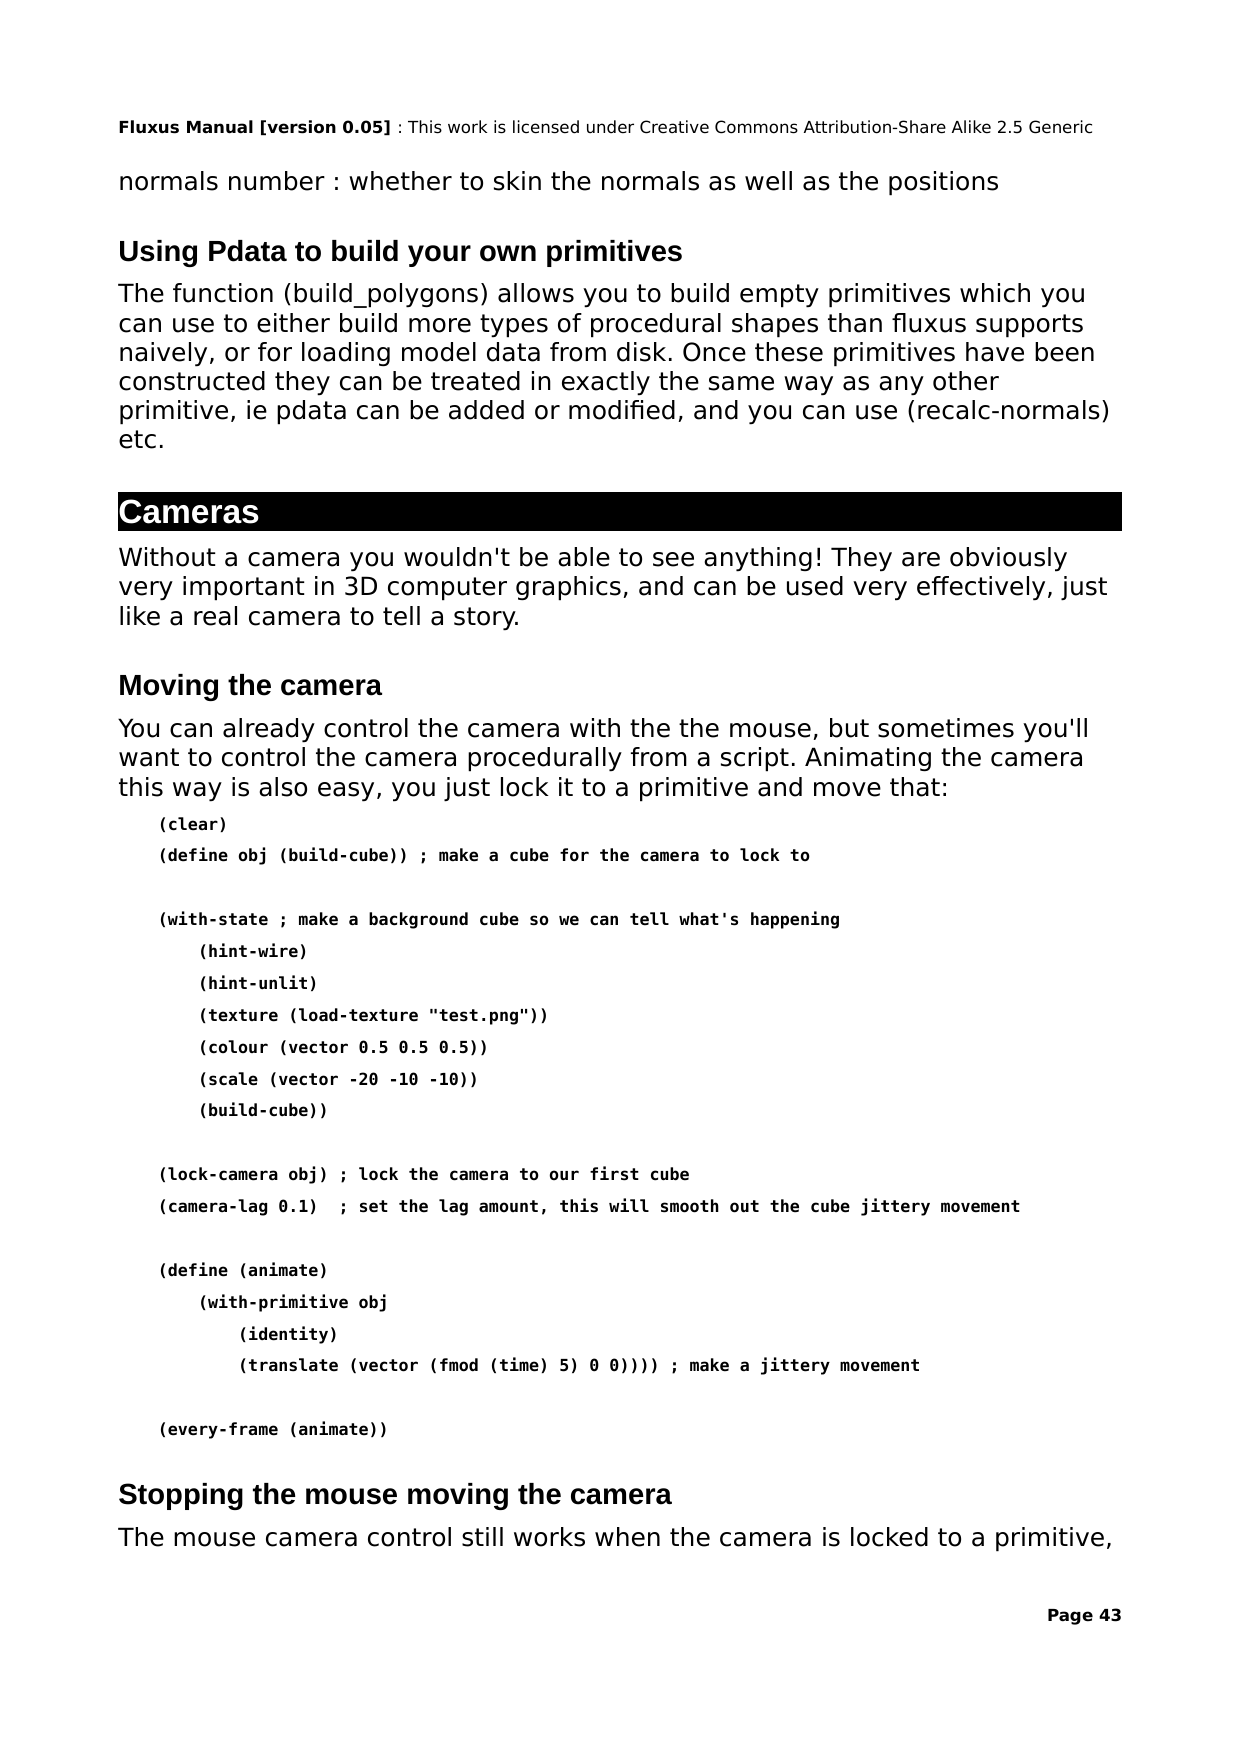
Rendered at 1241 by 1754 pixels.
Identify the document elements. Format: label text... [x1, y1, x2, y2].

subtitle Using Pdata to build your own primitives [118, 234, 1122, 267]
text You can already control the camera with the the mouse, but sometimes you'll want to control the camera procedurally from a script. Animating the camera this way is also easy, you just lock it to a primitive and move that: [118, 714, 1122, 802]
text (clear) [148, 814, 1122, 834]
text (texture (load-texture "test.png")) [148, 1006, 1122, 1025]
text (hint-unlit) [148, 974, 1122, 993]
text (define (animate) [148, 1261, 1122, 1280]
text (lock-camera obj) ; lock the camera to our first cube [148, 1165, 1122, 1184]
text (hint-wire) [148, 942, 1122, 961]
text (build-cube)) [148, 1101, 1122, 1121]
text (colour (vector 0.5 0.5 0.5)) [148, 1037, 1122, 1057]
text normals number : whether to skin the normals as well as the positions [118, 167, 1122, 196]
subtitle Stopping the mouse moving the camera [118, 1477, 1122, 1510]
text (define obj (build-cube)) ; make a cube for the camera to lock to [148, 846, 1122, 866]
subtitle Moving the camera [118, 668, 1122, 702]
text Without a camera you wouldn't be able to see anything! They are obviously very important in 3D computer graphics, and can be used very effectively, just like a real camera to tell a story. [118, 543, 1122, 631]
text The mouse camera control still works when the camera is locked to a primitive, [118, 1523, 1122, 1552]
text (with-state ; make a background cube so we can tell what's happening [148, 910, 1122, 929]
text (camera-lag 0.1) ; set the lag amount, this will smooth out the cube jittery movement [148, 1197, 1122, 1216]
text (with-primitive obj [148, 1292, 1122, 1312]
text (every-frame (animate)) [148, 1420, 1122, 1439]
text The function (build_polygons) allows you to build empty primitives which you can use to either build more types of procedural shapes than fluxus supports naively, or for loading model data from disk. Once these primitives have been constructed they can be treated in exactly the same way as any other primitive, ie pdata can be added or modified, and you can use (recalc-normals) etc. [118, 280, 1122, 455]
text (scale (vector -20 -10 -10)) [148, 1069, 1122, 1089]
text (translate (vector (fmod (time) 5) 0 0)))) ; make a jittery movement [148, 1356, 1122, 1376]
text (identity) [148, 1324, 1122, 1344]
subtitle Cameras [118, 492, 1122, 531]
